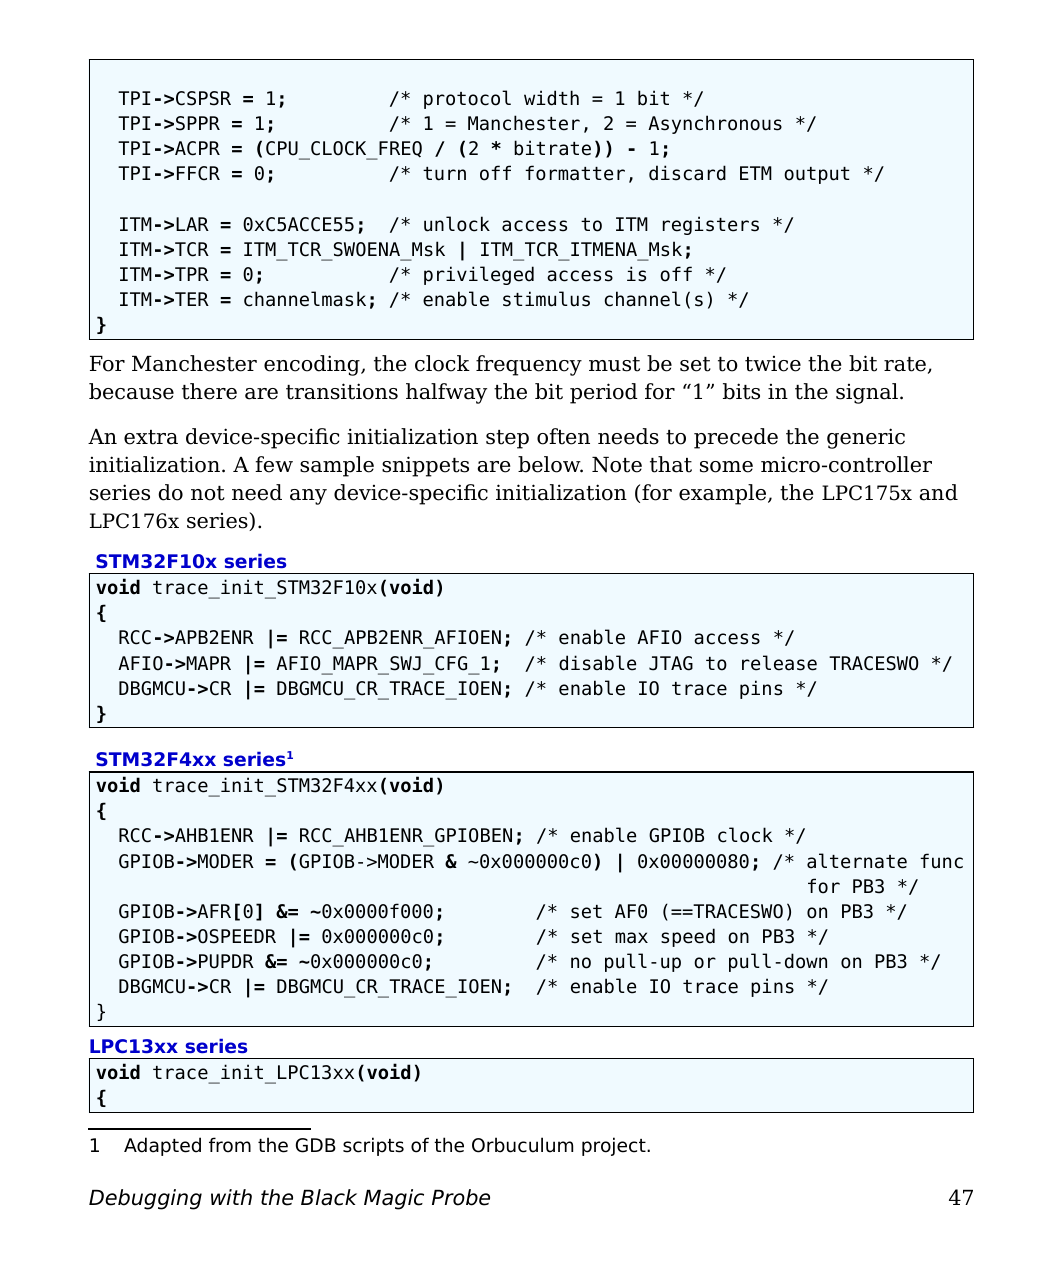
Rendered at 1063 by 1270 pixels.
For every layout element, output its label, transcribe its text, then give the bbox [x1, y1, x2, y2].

text void trace_init_LPC13xx(void) [90, 1059, 973, 1083]
text ITM->TER = channelmask; /* enable stimulus channel(s) */ [90, 285, 973, 310]
text ITM->TPR = 0; /* privileged access is off */ [90, 260, 973, 285]
text { [90, 598, 973, 623]
text ITM->LAR = 0xC5ACCE55; /* unlock access to ITM registers */ [90, 210, 973, 235]
text Adapted from the GDB scripts of the Orbuculum project. [88, 1135, 974, 1157]
text void trace_init_STM32F4xx(void) [90, 773, 973, 796]
text AFIO->MAPR |= AFIO_MAPR_SWJ_CFG_1; /* disable JTAG to release TRACESWO */ [90, 648, 973, 674]
text { [90, 796, 973, 822]
text DBGMCU->CR |= DBGMCU_CR_TRACE_IOEN; /* enable IO trace pins */ [90, 972, 973, 997]
text DBGMCU->CR |= DBGMCU_CR_TRACE_IOEN; /* enable IO trace pins */ [90, 674, 973, 699]
text GPIOB->OSPEEDR |= 0x000000c0; /* set max speed on PB3 */ [90, 922, 973, 947]
subtitle LPC13xx series [88, 1036, 974, 1058]
text void trace_init_STM32F10x(void) [90, 574, 973, 598]
text TPI->ACPR = (CPU_CLOCK_FREQ / (2 * bitrate)) - 1; [90, 134, 973, 159]
subtitle STM32F10x series [88, 551, 974, 573]
text { [90, 1083, 973, 1112]
text TPI->FFCR = 0; /* turn off formatter, discard ETM output */ [90, 159, 973, 184]
text } [90, 997, 973, 1026]
text } [90, 310, 973, 339]
text GPIOB->AFR[0] &= ~0x0000f000; /* set AF0 (==TRACESWO) on PB3 */ [90, 897, 973, 922]
text RCC->AHB1ENR |= RCC_AHB1ENR_GPIOBEN; /* enable GPIOB clock */ [90, 822, 973, 847]
text } [90, 699, 973, 727]
text GPIOB->PUPDR &= ~0x000000c0; /* no pull-up or pull-down on PB3 */ [90, 947, 973, 972]
text RCC->APB2ENR |= RCC_APB2ENR_AFIOEN; /* enable AFIO access */ [90, 623, 973, 648]
subtitle STM32F4xx series [88, 749, 974, 771]
text TPI->SPPR = 1; /* 1 = Manchester, 2 = Asynchronous */ [90, 109, 973, 134]
text An extra device-specific initialization step often needs to precede the generic initialization. A few sample snippets are below. Note that some micro-controller series do not need any device-specific initialization (for example, the LPC175x and LPC176x series). [88, 425, 974, 533]
text ITM->TCR = ITM_TCR_SWOENA_Msk | ITM_TCR_ITMENA_Msk; [90, 235, 973, 260]
text TPI->CSPSR = 1; /* protocol width = 1 bit */ [90, 84, 973, 109]
text GPIOB->MODER = (GPIOB->MODER & ~0x000000c0) | 0x00000080; /* alternate func for PB3 */ [90, 847, 973, 897]
text For Manchester encoding, the clock frequency must be set to twice the bit rate, because there are transitions halfway the bit period for “1” bits in the signal. [88, 352, 974, 404]
